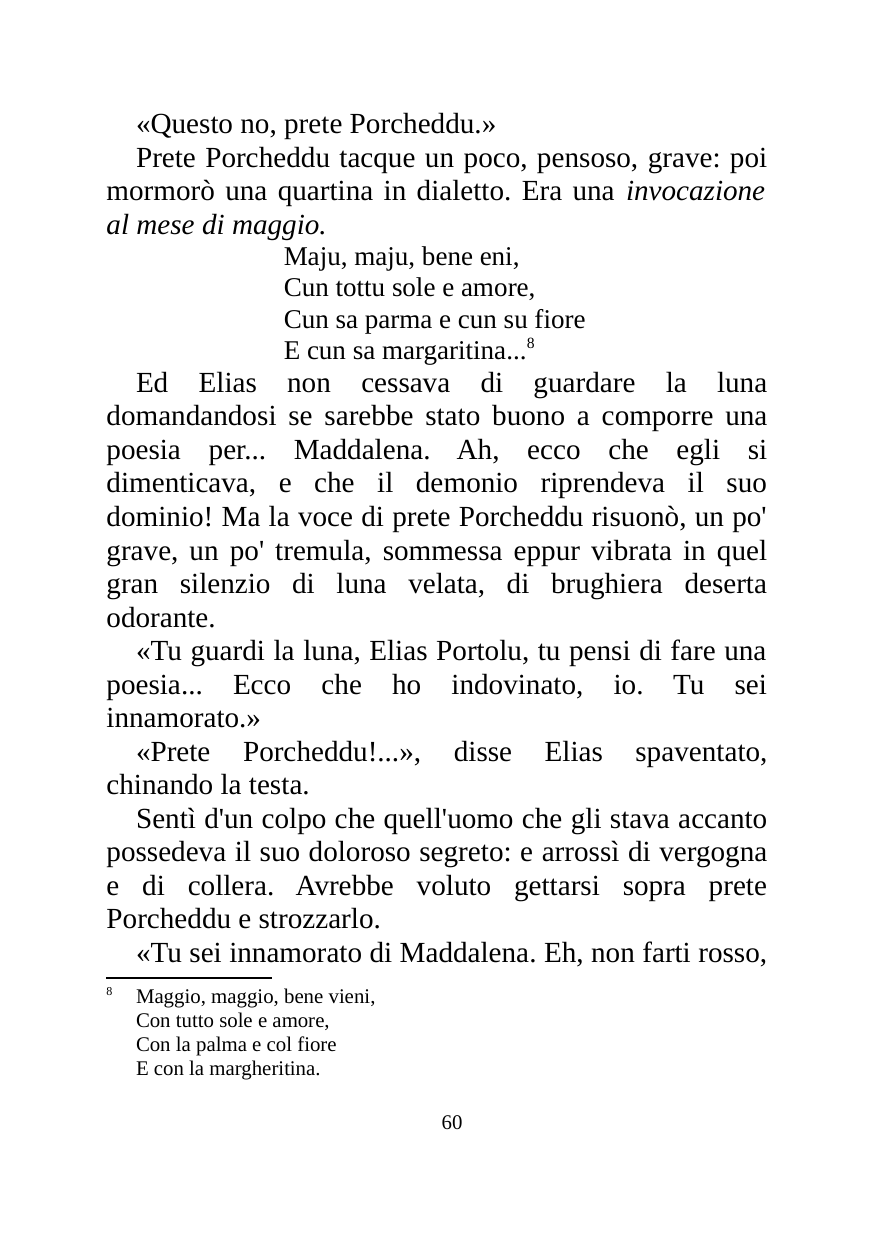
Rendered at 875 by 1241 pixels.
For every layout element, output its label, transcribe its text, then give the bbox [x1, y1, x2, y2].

text Cun tottu sole e amore, [254, 272, 768, 303]
text «Questo no, prete Porcheddu.» [106, 106, 768, 140]
text «Prete Porcheddu!...», disse Elias spaventato, chinando la testa. [106, 734, 768, 801]
text Ed Elias non cessava di guardare la luna domandandosi se sarebbe stato buono a comporre una poesia per... Maddalena. Ah, ecco che egli si dimenticava, e che il demonio riprendeva il suo dominio! Ma la voce di prete Porcheddu risuonò, un po' grave, un po' tremula, sommessa eppur vibrata in quel gran silenzio di luna velata, di brughiera deserta odorante. [106, 365, 768, 633]
text Cun sa parma e cun su fiore [254, 303, 768, 334]
text Con la palma e col fiore [136, 1032, 768, 1056]
text Sentì d'un colpo che quell'uomo che gli stava accanto possedeva il suo doloroso segreto: e arrossì di vergogna e di collera. Avrebbe voluto gettarsi sopra prete Porcheddu e strozzarlo. [106, 801, 768, 935]
text Maju, maju, bene eni, [254, 240, 768, 272]
text E cun sa margaritina... [254, 334, 768, 365]
text E con la margheritina. [136, 1056, 768, 1080]
text «Tu sei innamorato di Maddalena. Eh, non farti rosso, [106, 935, 768, 969]
text «Tu guardi la luna, Elias Portolu, tu pensi di fare una poesia... Ecco che ho indovinato, io. Tu sei innamorato.» [106, 633, 768, 734]
text Maggio, maggio, bene vieni, [106, 984, 768, 1008]
text Con tutto sole e amore, [136, 1008, 768, 1032]
text Prete Porcheddu tacque un poco, pensoso, grave: poi mormorò una quartina in dialetto. Era una invocazione al mese di maggio. [106, 140, 768, 240]
